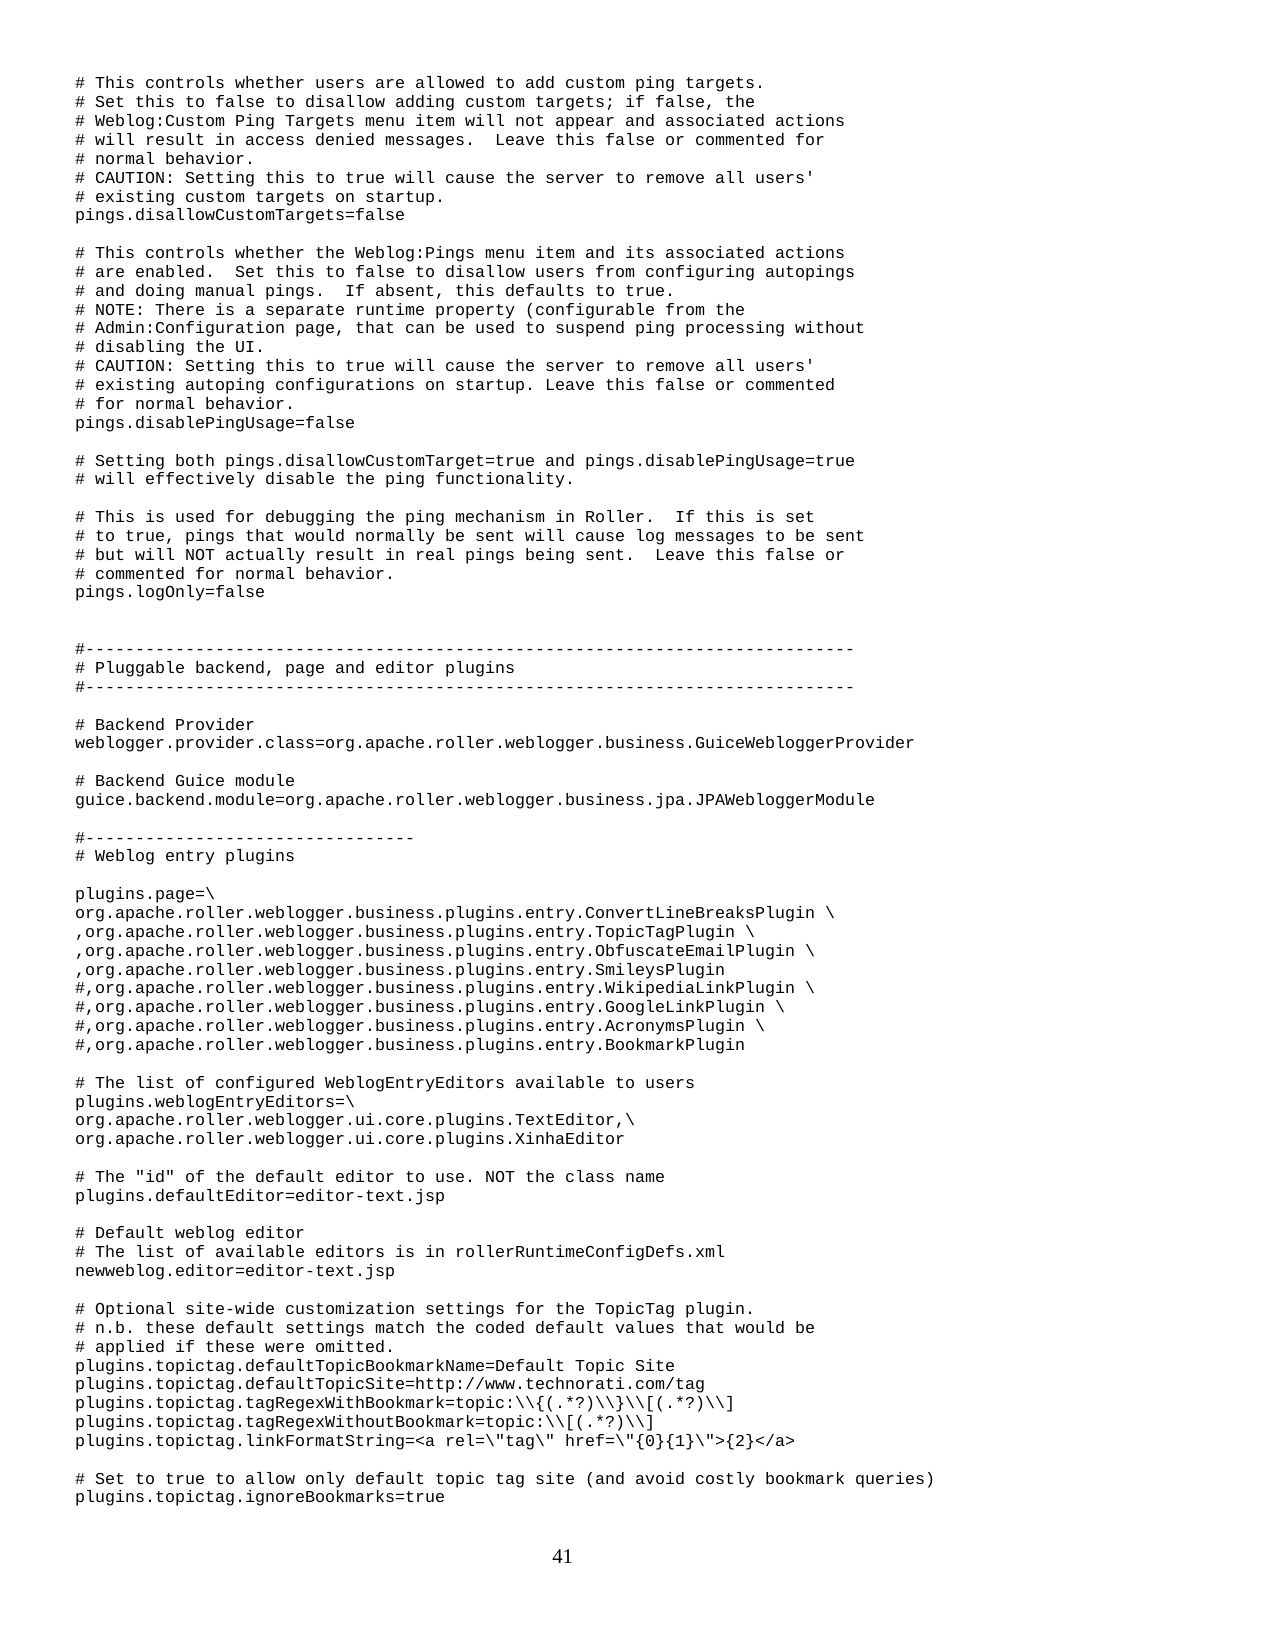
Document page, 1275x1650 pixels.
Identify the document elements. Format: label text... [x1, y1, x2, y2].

text plugins.topictag.tagRegexWithBookmark=topic:\\{(.*?)\\}\\[(.*?)\\] [75, 1395, 1200, 1414]
text guice.backend.module=org.apache.roller.weblogger.business.jpa.JPAWebloggerModule [75, 791, 1200, 810]
text # but will NOT actually result in real pings being sent. Leave this false or [75, 546, 1200, 565]
text # will effectively disable the ping functionality. [75, 471, 1200, 490]
text # existing autoping configurations on startup. Leave this false or commented [75, 377, 1200, 396]
text weblogger.provider.class=org.apache.roller.weblogger.business.GuiceWebloggerProvider [75, 735, 1200, 754]
text # normal behavior. [75, 150, 1200, 169]
text org.apache.roller.weblogger.ui.core.plugins.TextEditor,\ [75, 1112, 1200, 1131]
text #,org.apache.roller.weblogger.business.plugins.entry.BookmarkPlugin [75, 1037, 1200, 1055]
text # This controls whether users are allowed to add custom ping targets. [75, 75, 1200, 94]
text # NOTE: There is a separate runtime property (configurable from the [75, 301, 1200, 320]
text # n.b. these default settings match the coded default values that would be [75, 1319, 1200, 1338]
text # Backend Provider [75, 716, 1200, 735]
text # CAUTION: Setting this to true will cause the server to remove all users' [75, 169, 1200, 188]
text # are enabled. Set this to false to disallow users from configuring autopings [75, 263, 1200, 282]
text ,org.apache.roller.weblogger.business.plugins.entry.TopicTagPlugin \ [75, 923, 1200, 942]
text #----------------------------------------------------------------------------- [75, 678, 1200, 697]
text # CAUTION: Setting this to true will cause the server to remove all users' [75, 358, 1200, 377]
text org.apache.roller.weblogger.business.plugins.entry.ConvertLineBreaksPlugin \ [75, 904, 1200, 923]
text # This is used for debugging the ping mechanism in Roller. If this is set [75, 509, 1200, 527]
text newweblog.editor=editor-text.jsp [75, 1263, 1200, 1282]
text # Admin:Configuration page, that can be used to suspend ping processing without [75, 320, 1200, 339]
text # Set this to false to disallow adding custom targets; if false, the [75, 94, 1200, 113]
text plugins.topictag.tagRegexWithoutBookmark=topic:\\[(.*?)\\] [75, 1414, 1200, 1432]
text # existing custom targets on startup. [75, 188, 1200, 207]
text # This controls whether the Weblog:Pings menu item and its associated actions [75, 245, 1200, 263]
text # will result in access denied messages. Leave this false or commented for [75, 132, 1200, 150]
text # and doing manual pings. If absent, this defaults to true. [75, 282, 1200, 301]
text org.apache.roller.weblogger.ui.core.plugins.XinhaEditor [75, 1131, 1200, 1150]
text # Pluggable backend, page and editor plugins [75, 659, 1200, 678]
text # The list of configured WeblogEntryEditors available to users [75, 1074, 1200, 1093]
text plugins.defaultEditor=editor-text.jsp [75, 1187, 1200, 1206]
text pings.disablePingUsage=false [75, 414, 1200, 433]
text # Weblog:Custom Ping Targets menu item will not appear and associated actions [75, 113, 1200, 132]
text #,org.apache.roller.weblogger.business.plugins.entry.WikipediaLinkPlugin \ [75, 980, 1200, 999]
text plugins.topictag.defaultTopicSite=http://www.technorati.com/tag [75, 1376, 1200, 1395]
text # commented for normal behavior. [75, 565, 1200, 584]
text ,org.apache.roller.weblogger.business.plugins.entry.ObfuscateEmailPlugin \ [75, 942, 1200, 961]
text plugins.weblogEntryEditors=\ [75, 1093, 1200, 1112]
text pings.disallowCustomTargets=false [75, 207, 1200, 226]
text #----------------------------------------------------------------------------- [75, 641, 1200, 659]
text # Optional site-wide customization settings for the TopicTag plugin. [75, 1301, 1200, 1319]
text # applied if these were omitted. [75, 1338, 1200, 1357]
text # The list of available editors is in rollerRuntimeConfigDefs.xml [75, 1244, 1200, 1263]
text plugins.topictag.ignoreBookmarks=true [75, 1489, 1200, 1508]
text # to true, pings that would normally be sent will cause log messages to be sent [75, 527, 1200, 546]
text #,org.apache.roller.weblogger.business.plugins.entry.GoogleLinkPlugin \ [75, 999, 1200, 1018]
text pings.logOnly=false [75, 584, 1200, 603]
text plugins.topictag.defaultTopicBookmarkName=Default Topic Site [75, 1357, 1200, 1376]
text # The "id" of the default editor to use. NOT the class name [75, 1168, 1200, 1187]
text # disabling the UI. [75, 339, 1200, 358]
text # Backend Guice module [75, 773, 1200, 791]
text ,org.apache.roller.weblogger.business.plugins.entry.SmileysPlugin [75, 961, 1200, 980]
text # for normal behavior. [75, 396, 1200, 414]
text plugins.topictag.linkFormatString=<a rel=\"tag\" href=\"{0}{1}\">{2}</a> [75, 1432, 1200, 1451]
text #,org.apache.roller.weblogger.business.plugins.entry.AcronymsPlugin \ [75, 1018, 1200, 1037]
text plugins.page=\ [75, 886, 1200, 904]
text # Setting both pings.disallowCustomTarget=true and pings.disablePingUsage=true [75, 452, 1200, 471]
text # Weblog entry plugins [75, 848, 1200, 867]
text #--------------------------------- [75, 829, 1200, 848]
text # Default weblog editor [75, 1225, 1200, 1244]
text # Set to true to allow only default topic tag site (and avoid costly bookmark queries) [75, 1470, 1200, 1489]
